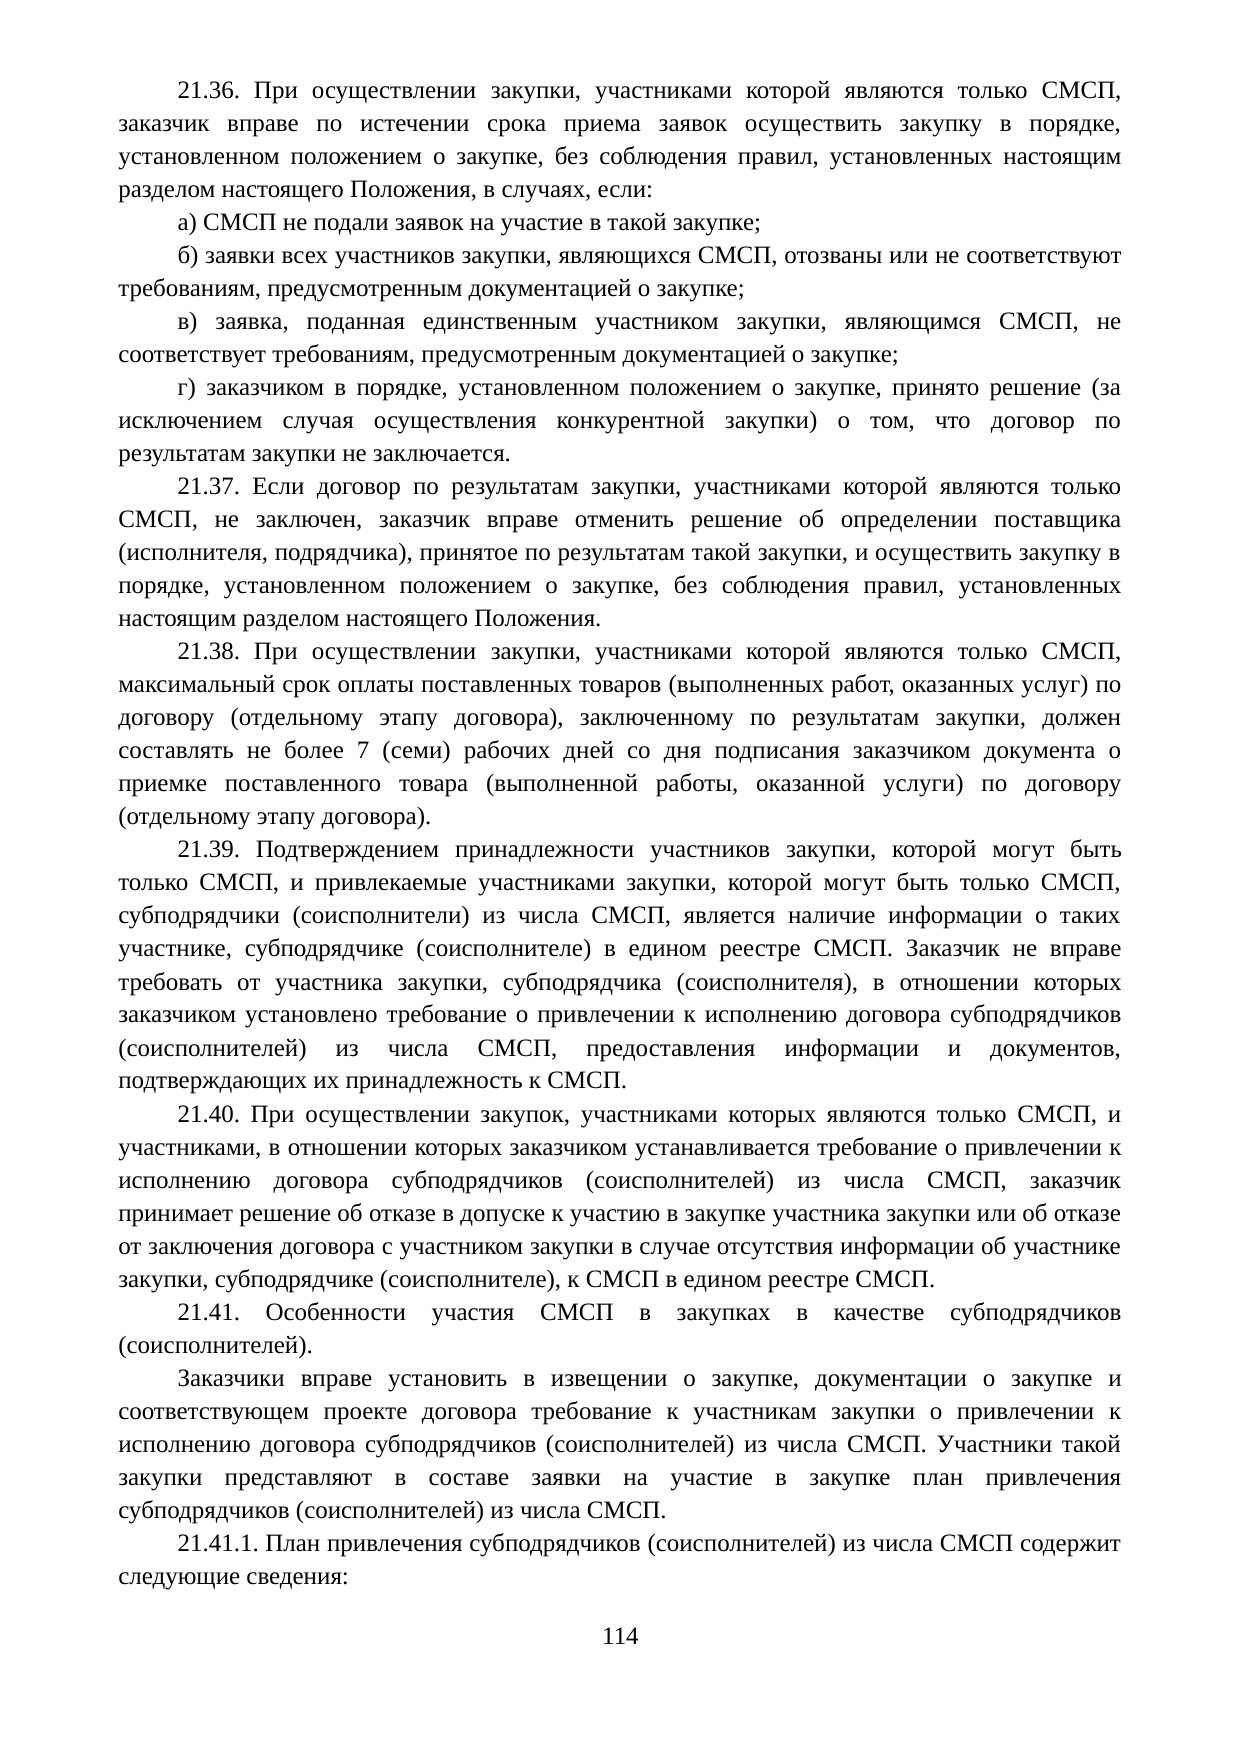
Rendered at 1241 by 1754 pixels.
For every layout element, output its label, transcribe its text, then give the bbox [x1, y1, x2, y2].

text а) СМСП не подали заявок на участие в такой закупке; [118, 207, 1122, 236]
text 21.36. При осуществлении закупки, участниками которой являются только СМСП, заказчик вправе по истечении срока приема заявок осуществить закупку в порядке, установленном положением о закупке, без соблюдения правил, установленных настоящим разделом настоящего Положения, в случаях, если: [118, 75, 1122, 203]
text 21.38. При осуществлении закупки, участниками которой являются только СМСП, максимальный срок оплаты поставленных товаров (выполненных работ, оказанных услуг) по договору (отдельному этапу договора), заключенному по результатам закупки, должен составлять не более 7 (семи) рабочих дней со дня подписания заказчиком документа о приемке поставленного товара (выполненной работы, оказанной услуги) по договору (отдельному этапу договора). [118, 636, 1122, 830]
text в) заявка, поданная единственным участником закупки, являющимся СМСП, не соответствует требованиям, предусмотренным документацией о закупке; [118, 306, 1122, 368]
text г) заказчиком в порядке, установленном положением о закупке, принято решение (за исключением случая осуществления конкурентной закупки) о том, что договор по результатам закупки не заключается. [118, 372, 1122, 467]
text 21.40. При осуществлении закупок, участниками которых являются только СМСП, и участниками, в отношении которых заказчиком устанавливается требование о привлечении к исполнению договора субподрядчиков (соисполнителей) из числа СМСП, заказчик принимает решение об отказе в допуске к участию в закупке участника закупки или об отказе от заключения договора с участником закупки в случае отсутствия информации об участнике закупки, субподрядчике (соисполнителе), к СМСП в едином реестре СМСП. [118, 1099, 1122, 1292]
text Заказчики вправе установить в извещении о закупке, документации о закупке и соответствующем проекте договора требование к участникам закупки о привлечении к исполнению договора субподрядчиков (соисполнителей) из числа СМСП. Участники такой закупки представляют в составе заявки на участие в закупке план привлечения субподрядчиков (соисполнителей) из числа СМСП. [118, 1363, 1122, 1524]
text 21.41.1. План привлечения субподрядчиков (соисполнителей) из числа СМСП содержит следующие сведения: [118, 1528, 1122, 1590]
text б) заявки всех участников закупки, являющихся СМСП, отозваны или не соответствуют требованиям, предусмотренным документацией о закупке; [118, 240, 1122, 302]
text 21.39. Подтверждением принадлежности участников закупки, которой могут быть только СМСП, и привлекаемые участниками закупки, которой могут быть только СМСП, субподрядчики (соисполнители) из числа СМСП, является наличие информации о таких участнике, субподрядчике (соисполнителе) в едином реестре СМСП. Заказчик не вправе требовать от участника закупки, субподрядчика (соисполнителя), в отношении которых заказчиком установлено требование о привлечении к исполнению договора субподрядчиков (соисполнителей) из числа СМСП, предоставления информации и документов, подтверждающих их принадлежность к СМСП. [118, 834, 1122, 1094]
text 21.37. Если договор по результатам закупки, участниками которой являются только СМСП, не заключен, заказчик вправе отменить решение об определении поставщика (исполнителя, подрядчика), принятое по результатам такой закупки, и осуществить закупку в порядке, установленном положением о закупке, без соблюдения правил, установленных настоящим разделом настоящего Положения. [118, 471, 1122, 632]
text 21.41. Особенности участия СМСП в закупках в качестве субподрядчиков (соисполнителей). [118, 1297, 1122, 1358]
